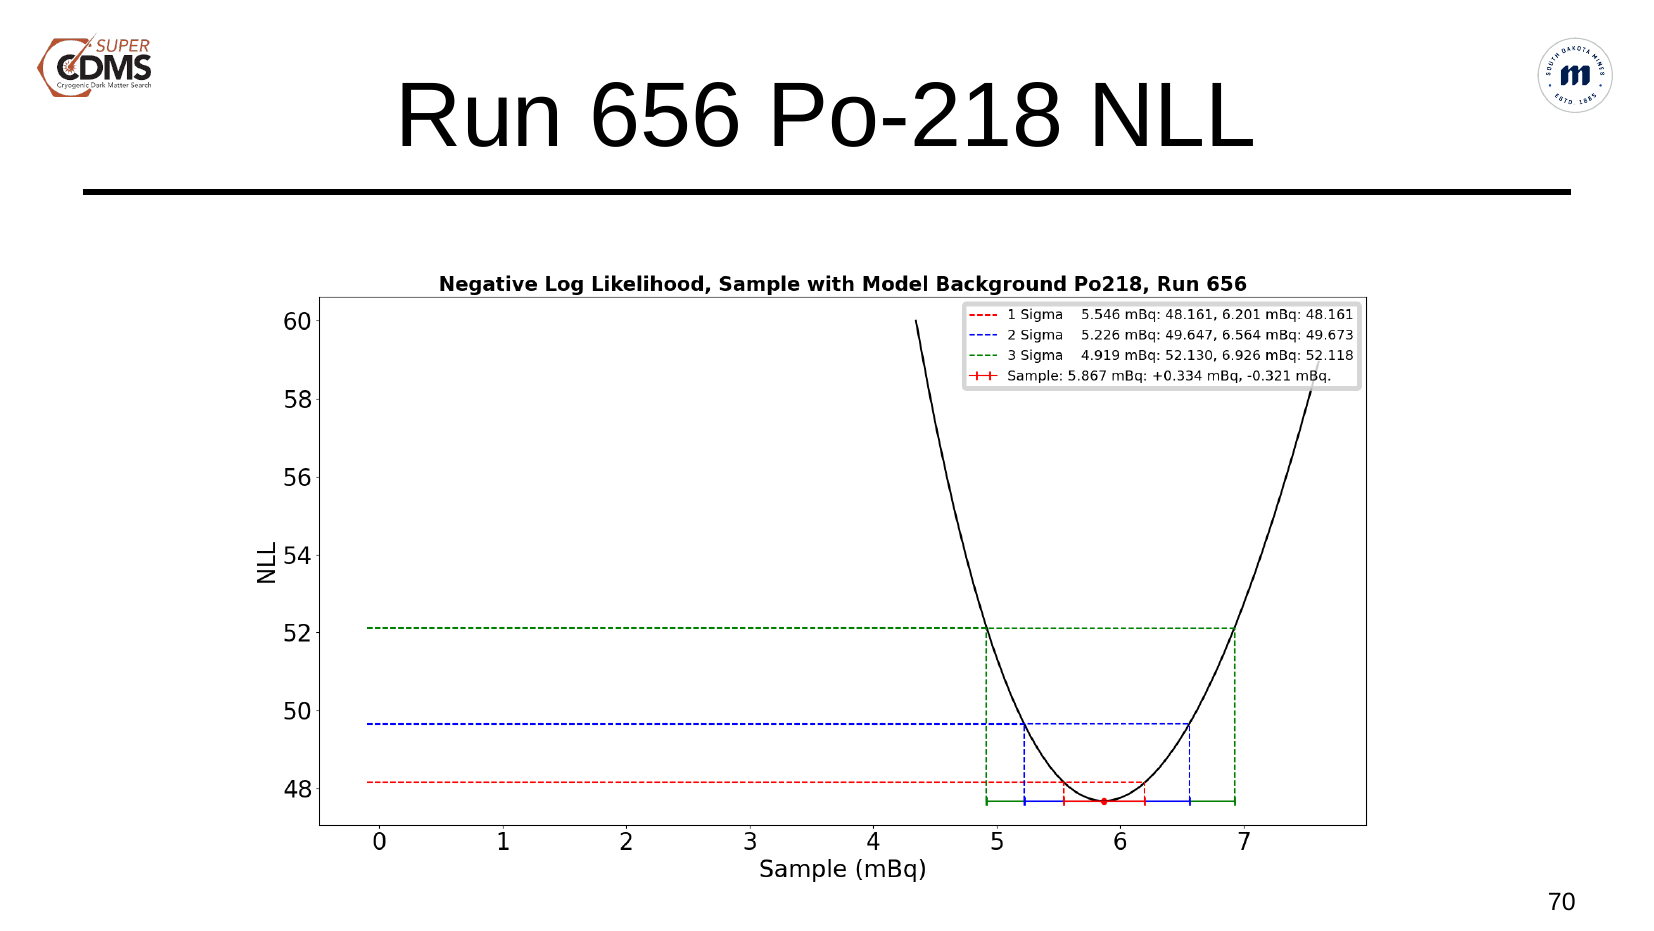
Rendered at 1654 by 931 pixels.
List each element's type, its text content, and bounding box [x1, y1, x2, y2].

title Run 656 Po-218 NLL [82, 37, 1571, 193]
picture [1571, 37, 1613, 113]
picture [150, 214, 1501, 901]
picture [37, 32, 151, 97]
